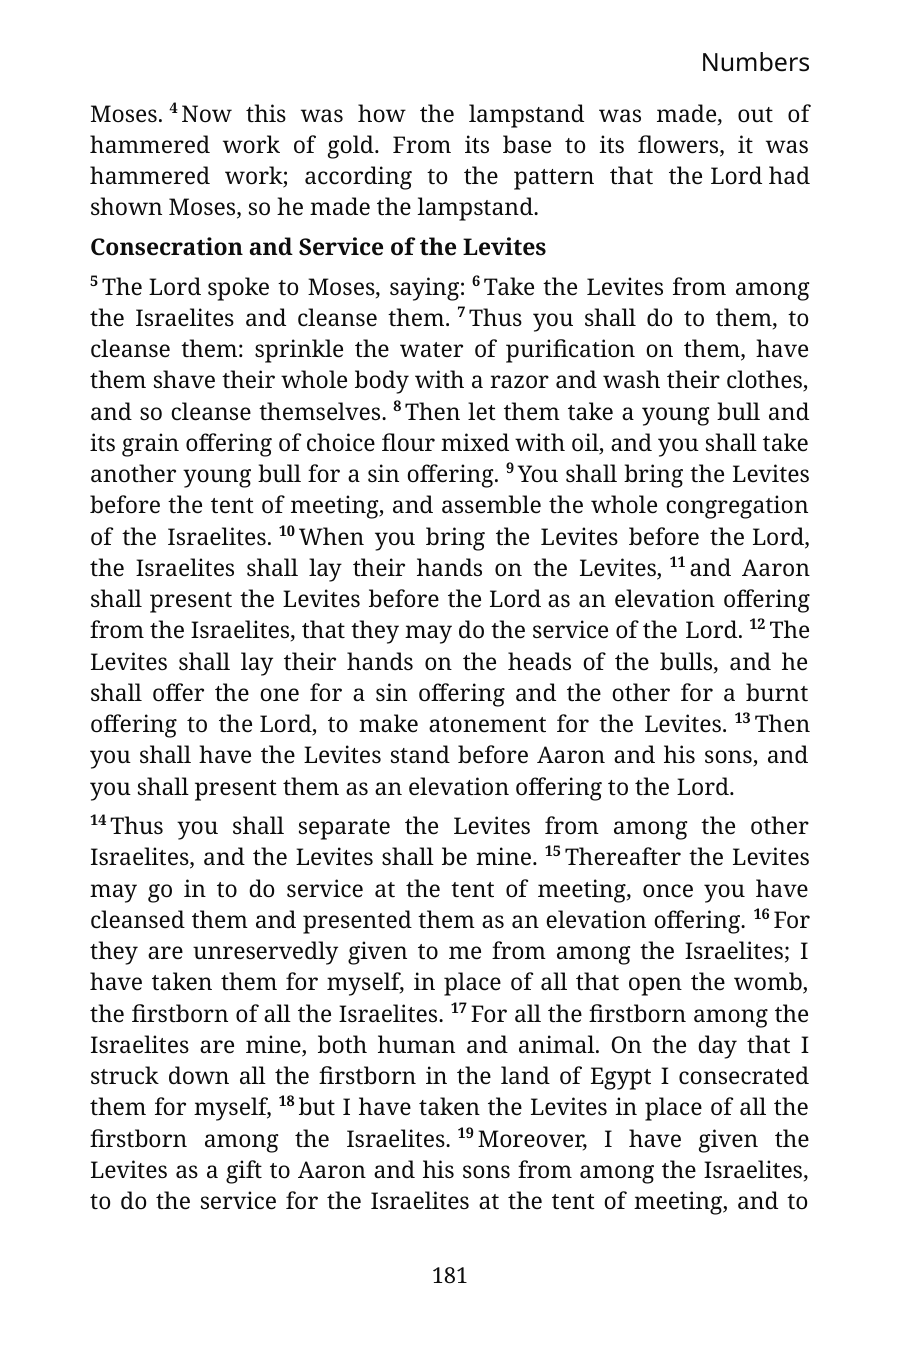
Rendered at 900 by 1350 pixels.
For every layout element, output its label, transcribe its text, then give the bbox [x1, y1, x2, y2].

text 14 Thus you shall separate the Levites from among the other Israelites, and the Levites shall be mine. 15 Thereafter the Levites may go in to do service at the tent of meeting, once you have cleansed them and presented them as an elevation offering. 16 For they are unreservedly given to me from among the Israelites; I have taken them for myself, in place of all that open the womb, the firstborn of all the Israelites. 17 For all the firstborn among the Israelites are mine, both human and animal. On the day that I struck down all the firstborn in the land of Egypt I consecrated them for myself, 18 but I have taken the Levites in place of all the firstborn among the Israelites. 19 Moreover, I have given the Levites as a gift to Aaron and his sons from among the Israelites, to do the service for the Israelites at the tent of meeting, and to [90, 810, 810, 1216]
text Consecration and Service of the Levites [90, 231, 810, 262]
text Moses. 4 Now this was how the lampstand was made, out of hammered work of gold. From its base to its flowers, it was hammered work; according to the pattern that the Lord had shown Moses, so he made the lampstand. [90, 97, 810, 222]
text 5 The Lord spoke to Moses, saying: 6 Take the Levites from among the Israelites and cleanse them. 7 Thus you shall do to them, to cleanse them: sprinkle the water of purification on them, have them shave their whole body with a razor and wash their clothes, and so cleanse themselves. 8 Then let them take a young bull and its grain offering of choice flour mixed with oil, and you shall take another young bull for a sin offering. 9 You shall bring the Levites before the tent of meeting, and assemble the whole congregation of the Israelites. 10 When you bring the Levites before the Lord, the Israelites shall lay their hands on the Levites, 11 and Aaron shall present the Levites before the Lord as an elevation offering from the Israelites, that they may do the service of the Lord. 12 The Levites shall lay their hands on the heads of the bulls, and he shall offer the one for a sin offering and the other for a burnt offering to the Lord, to make atonement for the Levites. 13 Then you shall have the Levites stand before Aaron and his sons, and you shall present them as an elevation offering to the Lord. [90, 270, 810, 802]
